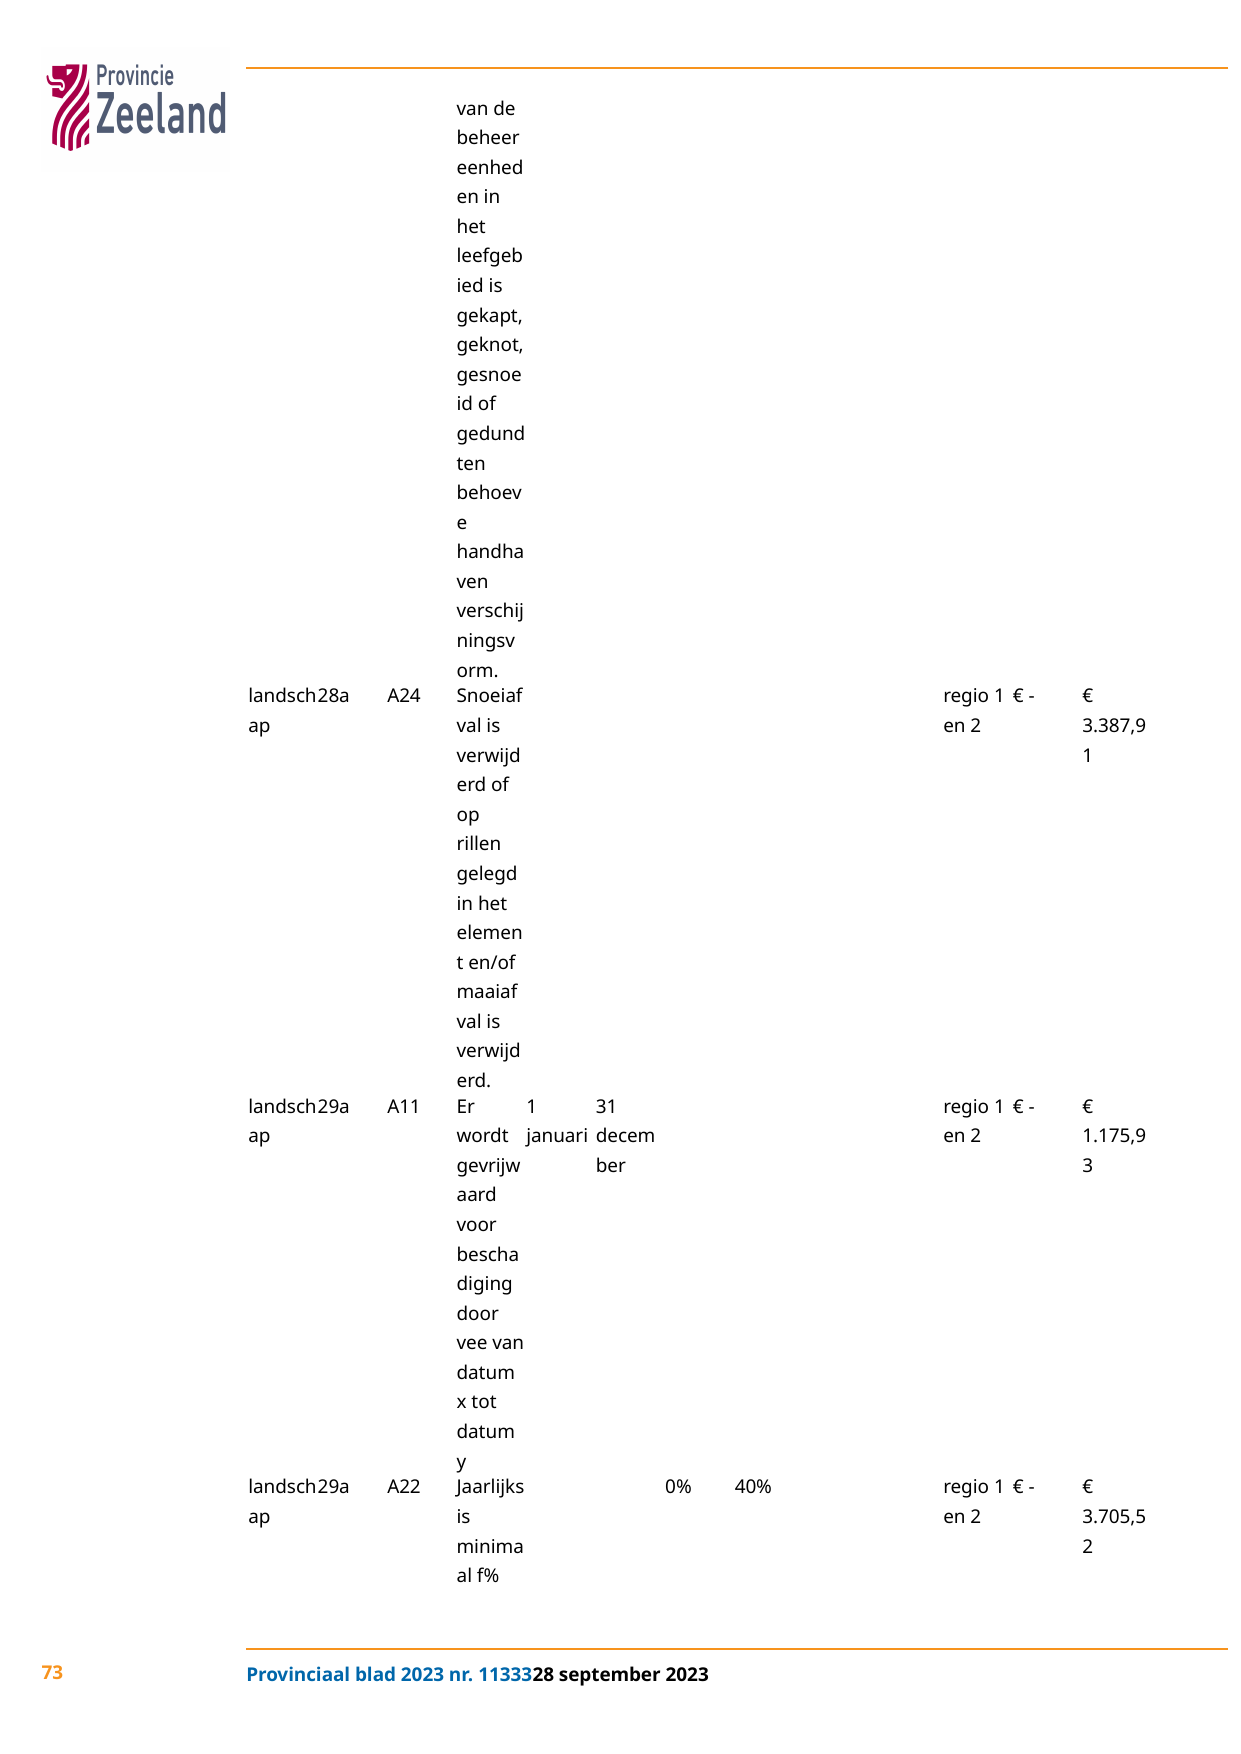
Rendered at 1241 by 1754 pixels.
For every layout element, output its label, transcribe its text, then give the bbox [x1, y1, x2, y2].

table_cell 1 januari [526, 1093, 596, 1474]
table_cell € - [1013, 1474, 1082, 1588]
table_cell [665, 1093, 734, 1474]
table_cell [1082, 95, 1152, 683]
table_cell [804, 95, 873, 683]
table_cell [526, 95, 596, 683]
table_cell [596, 95, 665, 683]
table_cell landschap [248, 1474, 317, 1588]
table_cell A24 [387, 683, 456, 1093]
table_cell regio 1 en 2 [943, 1093, 1013, 1474]
table_cell [874, 1093, 943, 1474]
table_cell [526, 683, 596, 1093]
table_cell Jaarlijks is minimaal f% [456, 1474, 526, 1588]
table_cell landschap [248, 1093, 317, 1474]
table_cell [943, 95, 1013, 683]
table_cell Er wordt gevrijwaard voor beschadiging door vee van datum x tot datum y [456, 1093, 526, 1474]
table_cell A22 [387, 1474, 456, 1588]
table_cell [804, 1093, 873, 1474]
table_cell regio 1 en 2 [943, 683, 1013, 1093]
table_cell [387, 95, 456, 683]
table_cell [248, 95, 317, 683]
table_cell regio 1 en 2 [943, 1474, 1013, 1588]
table_cell 29a [318, 1093, 387, 1474]
table_cell [735, 95, 804, 683]
table_cell landschap [248, 683, 317, 1093]
table_cell 28a [318, 683, 387, 1093]
table_cell van de beheereenheden in het leefgebied is gekapt, geknot, gesnoeid of gedund ten behoeve handhaven verschijningsvorm. [456, 95, 526, 683]
table_cell € 1.175,93 [1082, 1093, 1152, 1474]
table_cell [596, 683, 665, 1093]
table_cell [665, 95, 734, 683]
table_cell A11 [387, 1093, 456, 1474]
table_cell 31 december [596, 1093, 665, 1474]
table_cell € 3.387,91 [1082, 683, 1152, 1093]
table_cell 40% [735, 1474, 804, 1588]
table_cell [596, 1474, 665, 1588]
table_cell [874, 95, 943, 683]
table_cell [804, 1474, 873, 1588]
table_cell [874, 1474, 943, 1588]
table_cell 0% [665, 1474, 734, 1588]
table_cell € - [1013, 683, 1082, 1093]
table_cell [1013, 95, 1082, 683]
table_cell [735, 1093, 804, 1474]
table_cell [318, 95, 387, 683]
table_cell [665, 683, 734, 1093]
table_cell [526, 1474, 596, 1588]
table_cell Snoeiafval is verwijderd of op rillen gelegd in het element en/of maaiafval is verwijderd. [456, 683, 526, 1093]
table_cell € 3.705,52 [1082, 1474, 1152, 1588]
table_cell [735, 683, 804, 1093]
table_cell 29a [318, 1474, 387, 1588]
table_cell [874, 683, 943, 1093]
table_cell [804, 683, 873, 1093]
table_cell € - [1013, 1093, 1082, 1474]
picture [41, 47, 231, 172]
